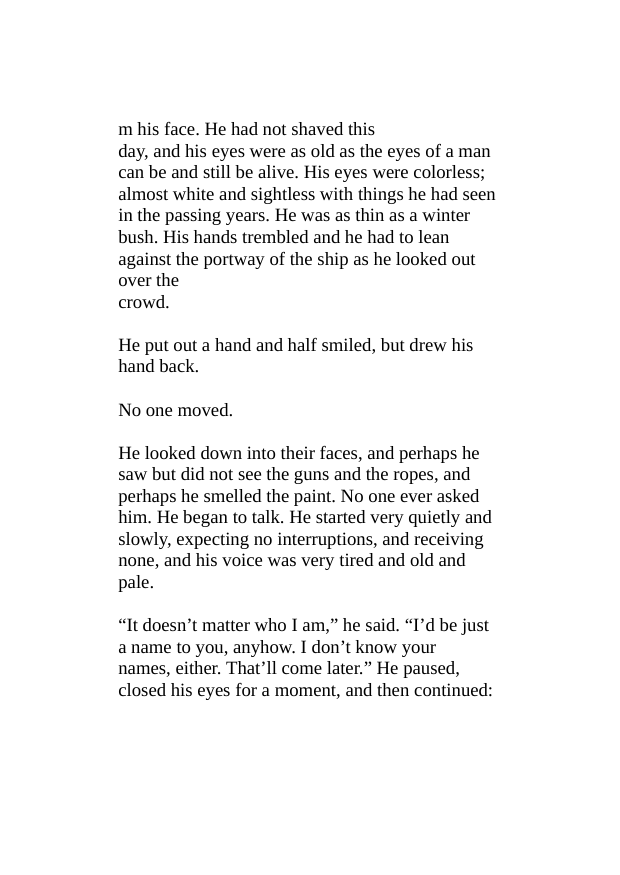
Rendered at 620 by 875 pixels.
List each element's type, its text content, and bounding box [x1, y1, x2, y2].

text m his face. He had not shaved this day, and his eyes were as old as the eyes of a man can be and still be alive. His eyes were colorless; almost white and sightless with things he had seen in the passing years. He was as thin as a winter bush. His hands trembled and he had to lean against the portway of the ship as he looked out over the crowd. He put out a hand and half smiled, but drew his hand back. No one moved. He looked down into their faces, and perhaps he saw but did not see the guns and the ropes, and perhaps he smelled the paint. No one ever asked him. He began to talk. He started very quietly and slowly, expecting no interruptions, and receiving none, and his voice was very tired and old and pale. “It doesn’t matter who I am,” he said. “I’d be just a name to you, anyhow. I don’t know your names, either. That’ll come later.” He paused, closed his eyes for a moment, and then continued: [118, 118, 501, 700]
